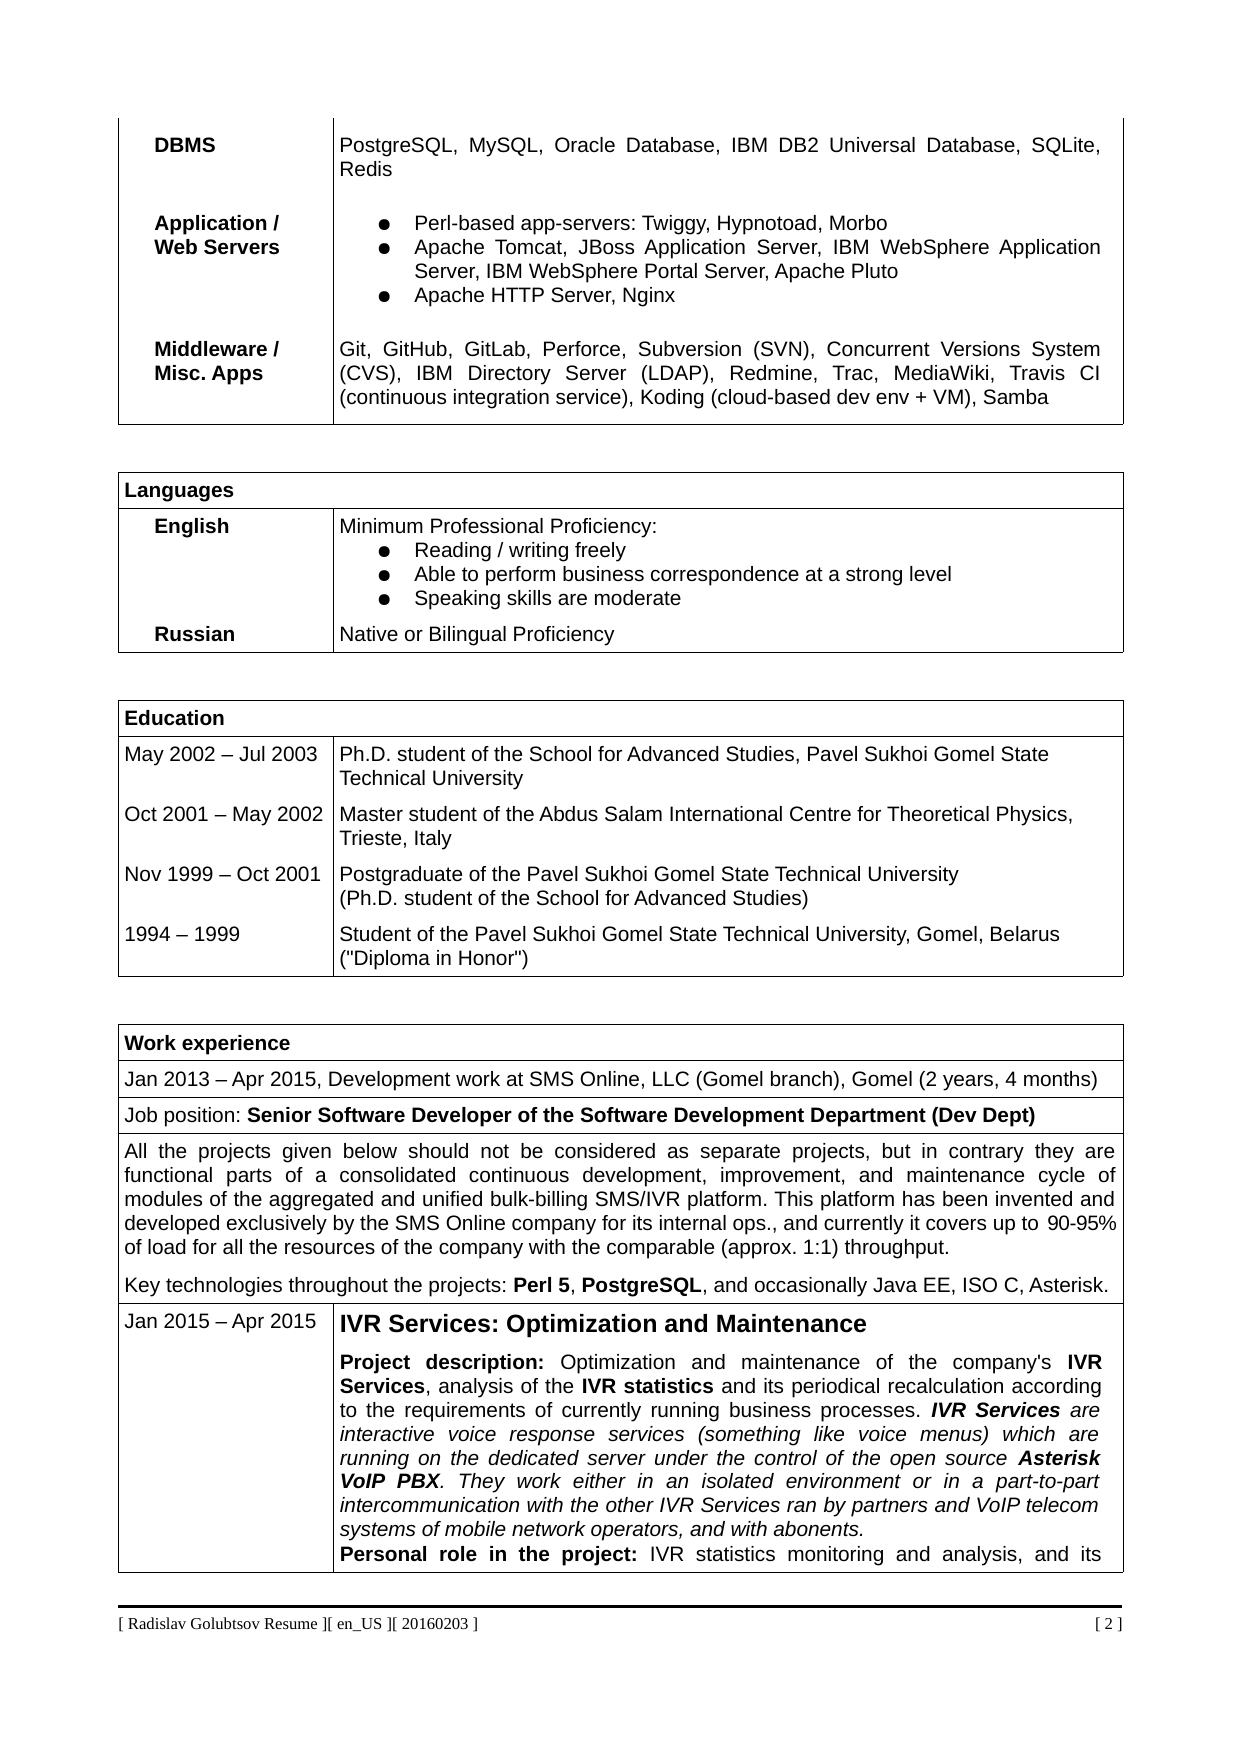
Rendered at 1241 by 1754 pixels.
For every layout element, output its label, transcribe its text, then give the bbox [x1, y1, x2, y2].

table_cell Application / Web Servers [119, 196, 333, 322]
table_cell PostgreSQL, MySQL, Oracle Database, IBM DB2 Universal Database, SQLite, Redis [334, 118, 1123, 196]
table_cell Oct 2001 – May 2002 [119, 796, 333, 856]
table_cell May 2002 – Jul 2003 [119, 737, 333, 796]
table_cell Russian [119, 616, 333, 652]
table_cell Middleware / Misc. Apps [119, 322, 333, 424]
table_header Education [119, 701, 1123, 736]
table_cell Postgraduate of the Pavel Sukhoi Gomel State Technical University (Ph.D. student of the School for Advanced Studies) [334, 856, 1123, 916]
table_cell All the projects given below should not be considered as separate projects, but in contrary they are functional parts of a consolidated continuous development, improvement, and maintenance cycle of modules of the aggregated and unified bulk-billing SMS/IVR platform. This platform has been invented and developed exclusively by the SMS Online company for its internal ops., and currently it covers up to 90-95% of load for all the resources of the company with the comparable (approx. 1:1) throughput. Key technologies throughout the projects: Perl 5, PostgreSQL, and occasionally Java EE, ISO C, Asterisk. [119, 1134, 1123, 1303]
table_cell Git, GitHub, GitLab, Perforce, Subversion (SVN), Concurrent Versions System (CVS), IBM Directory Server (LDAP), Redmine, Trac, MediaWiki, Travis CI (continuous integration service), Koding (cloud-based dev env + VM), Samba [334, 322, 1123, 424]
table_cell Minimum Professional Proficiency: Reading / writing freely Able to perform business correspondence at a strong level Speaking skills are moderate [334, 509, 1123, 616]
table_cell Jan 2015 – Apr 2015 [119, 1304, 333, 1572]
table_cell Nov 1999 – Oct 2001 [119, 856, 333, 916]
table_cell 1994 – 1999 [119, 916, 333, 976]
table_cell Ph.D. student of the School for Advanced Studies, Pavel Sukhoi Gomel State Technical University [334, 737, 1123, 796]
table_cell Perl-based app-servers: Twiggy, Hypnotoad, Morbo Apache Tomcat, JBoss Application Server, IBM WebSphere Application Server, IBM WebSphere Portal Server, Apache Pluto Apache HTTP Server, Nginx [334, 196, 1123, 322]
table_header Languages [119, 473, 1123, 508]
table_cell Master student of the Abdus Salam International Centre for Theoretical Physics, Trieste, Italy [334, 796, 1123, 856]
table_cell English [119, 509, 333, 616]
table_header Work experience [119, 1025, 1123, 1060]
table_cell Student of the Pavel Sukhoi Gomel State Technical University, Gomel, Belarus ("Diploma in Honor") [334, 916, 1123, 976]
table_cell Native or Bilingual Proficiency [334, 616, 1123, 652]
table_cell IVR Services: Optimization and Maintenance Project description: Optimization and maintenance of the company's IVR Services, analysis of the IVR statistics and its periodical recalculation according to the requirements of currently running business processes. IVR Services are interactive voice response services (something like voice menus) which are running on the dedicated server under the control of the open source Asterisk VoIP PBX. They work either in an isolated environment or in a part-to-part intercommunication with the other IVR Services ran by partners and VoIP telecom systems of mobile network operators, and with abonents. Personal role in the project: IVR statistics monitoring and analysis, and its [334, 1304, 1123, 1572]
table_cell DBMS [119, 118, 333, 196]
table_cell Job position: Senior Software Developer of the Software Development Department (Dev Dept) [119, 1098, 1123, 1133]
table_cell Jan 2013 – Apr 2015, Development work at SMS Online, LLC (Gomel branch), Gomel (2 years, 4 months) [119, 1061, 1123, 1097]
